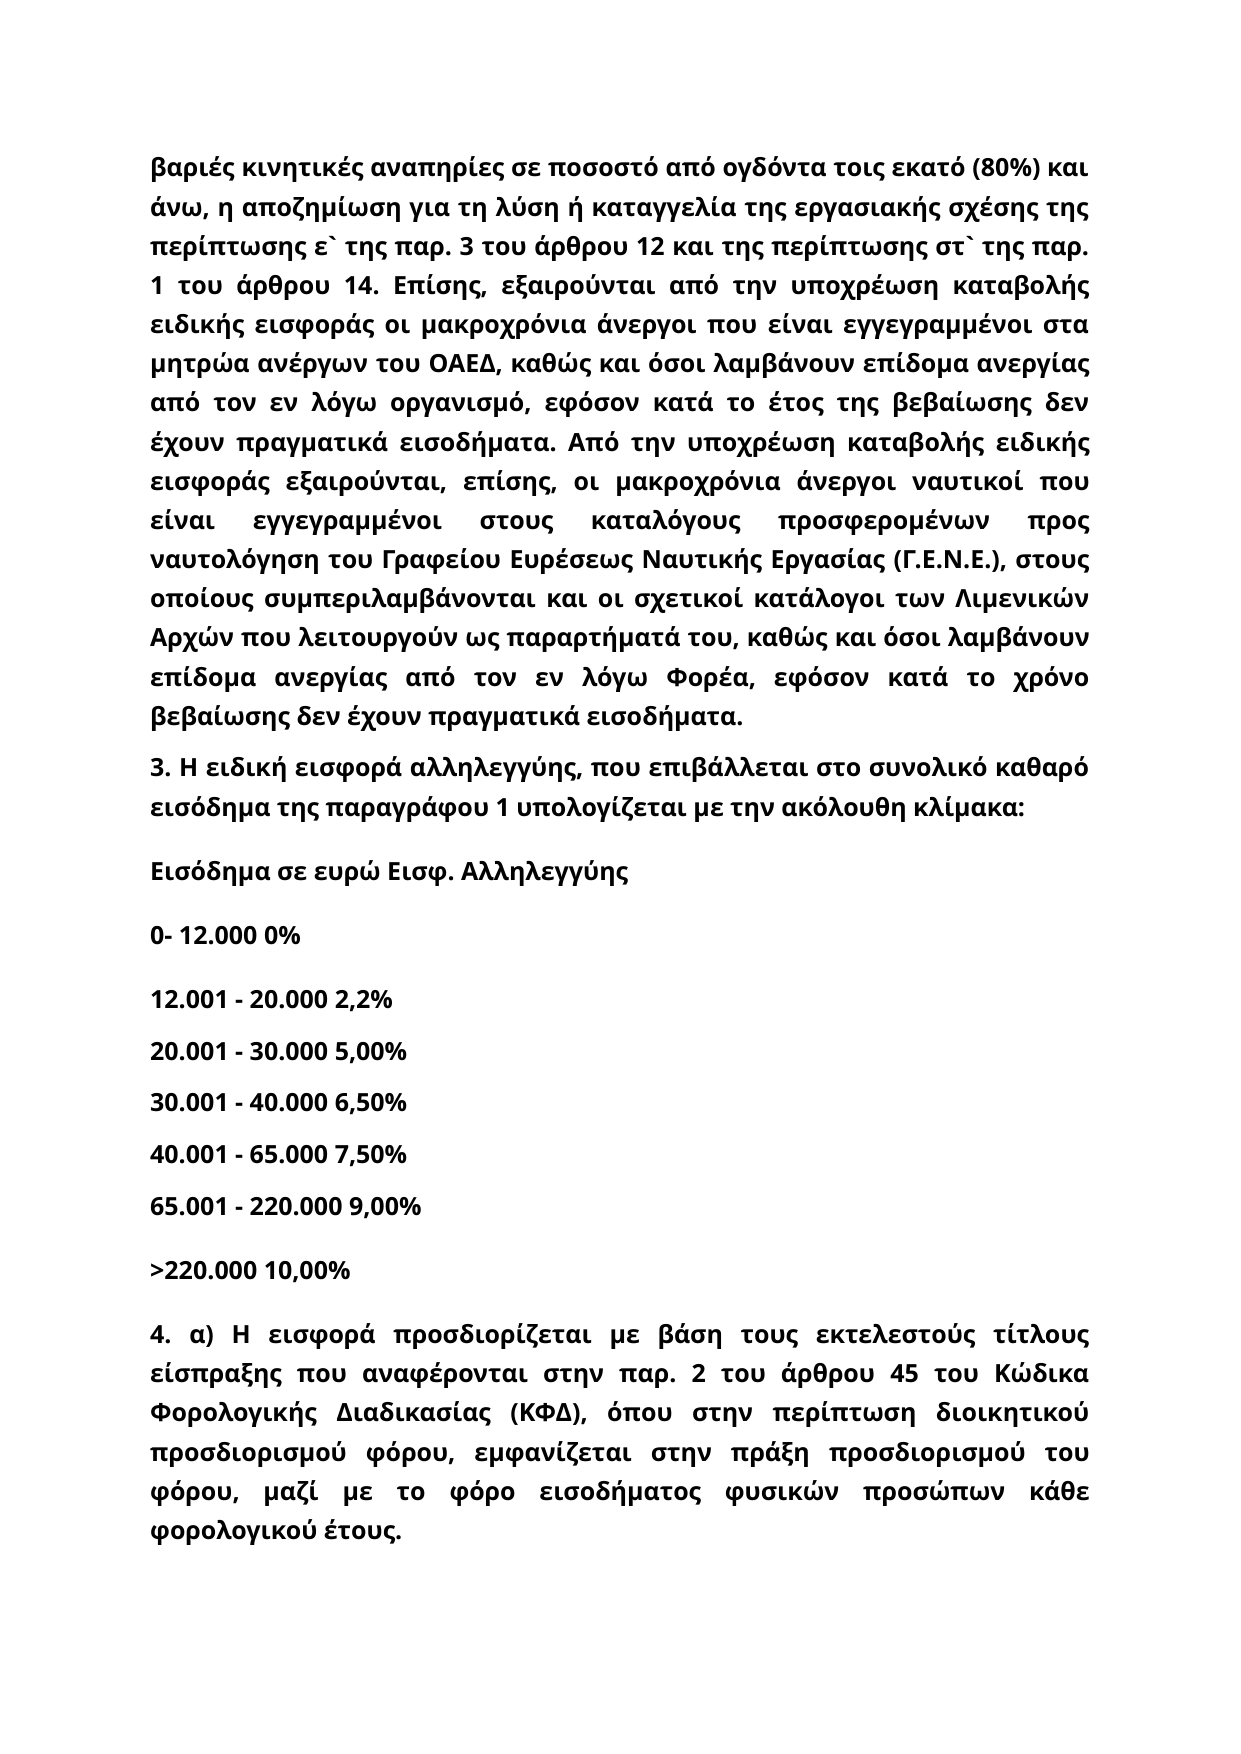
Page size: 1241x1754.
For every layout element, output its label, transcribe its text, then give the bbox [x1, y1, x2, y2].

text 0- 12.000 0% [150, 917, 1090, 952]
text Εισόδημα σε ευρώ Εισφ. Αλληλεγγύης [150, 853, 1090, 887]
text βαριές κινητικές αναπηρίες σε ποσοστό από ογδόντα τοις εκατό (80%) και άνω, η αποζημίωση για τη λύση ή καταγγελία της εργασιακής σχέσης της περίπτωσης ε` της παρ. 3 του άρθρου 12 και της περίπτωσης στ` της παρ. 1 του άρθρου 14. Επίσης, εξαιρούνται από την υποχρέωση καταβολής ειδικής εισφοράς οι μακροχρόνια άνεργοι που είναι εγγεγραμμένοι στα μητρώα ανέργων του ΟΑΕΔ, καθώς και όσοι λαμβάνουν επίδομα ανεργίας από τον εν λόγω οργανισμό, εφόσον κατά το έτος της βεβαίωσης δεν έχουν πραγματικά εισοδήματα. Από την υποχρέωση καταβολής ειδικής εισφοράς εξαιρούνται, επίσης, οι μακροχρόνια άνεργοι ναυτικοί που είναι εγγεγραμμένοι στους καταλόγους προσφερομένων προς ναυτολόγηση του Γραφείου Ευρέσεως Ναυτικής Εργασίας (Γ.Ε.Ν.Ε.), στους οποίους συμπεριλαμβάνονται και οι σχετικοί κατάλογοι των Λιμενικών Αρχών που λειτουργούν ως παραρτήματά του, καθώς και όσοι λαμβάνουν επίδομα ανεργίας από τον εν λόγω Φορέα, εφόσον κατά το χρόνο βεβαίωσης δεν έχουν πραγματικά εισοδήματα. [150, 150, 1090, 732]
text 4. α) Η εισφορά προσδιορίζεται με βάση τους εκτελεστούς τίτλους είσπραξης που αναφέρονται στην παρ. 2 του άρθρου 45 του Κώδικα Φορολογικής Διαδικασίας (ΚΦΔ), όπου στην περίπτωση διοικητικού προσδιορισμού φόρου, εμφανίζεται στην πράξη προσδιορισμού του φόρου, μαζί με το φόρο εισοδήματος φυσικών προσώπων κάθε φορολογικού έτους. [150, 1317, 1090, 1547]
text 20.001 - 30.000 5,00% [150, 1033, 1090, 1067]
text 65.001 - 220.000 9,00% [150, 1188, 1090, 1222]
text 40.001 - 65.000 7,50% [150, 1137, 1090, 1171]
text 3. Η ειδική εισφορά αλληλεγγύης, που επιβάλλεται στο συνολικό καθαρό εισόδημα της παραγράφου 1 υπολογίζεται με την ακόλουθη κλίμακα: [150, 750, 1090, 823]
text >220.000 10,00% [150, 1252, 1090, 1287]
text 12.001 - 20.000 2,2% [150, 982, 1090, 1016]
text 30.001 - 40.000 6,50% [150, 1085, 1090, 1119]
